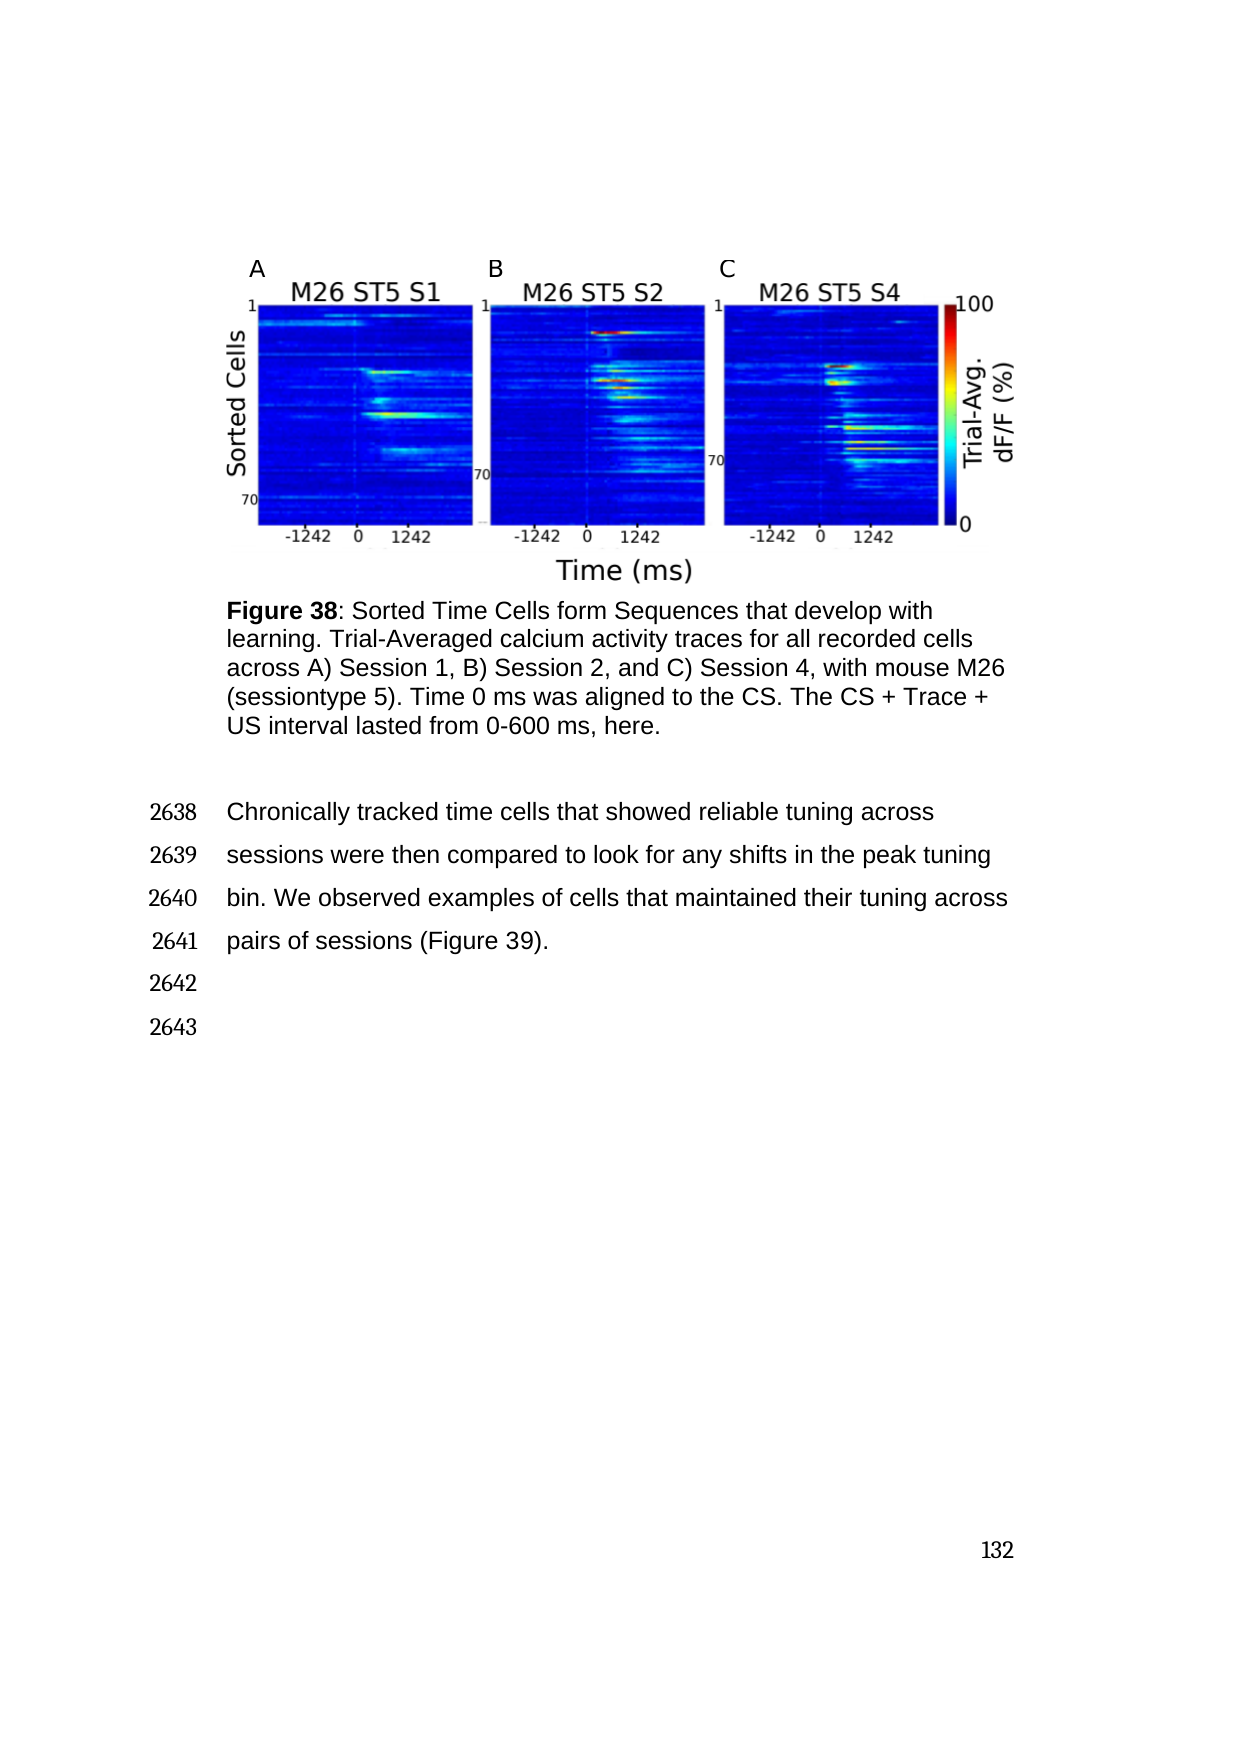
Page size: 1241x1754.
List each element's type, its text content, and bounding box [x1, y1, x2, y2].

text Figure 38: Sorted Time Cells form Sequences that develop with learning. Trial-Averaged calcium activity traces for all recorded cells across A) Session 1, B) Session 2, and C) Session 4, with mouse M26 (sessiontype 5). Time 0 ms was aligned to the CS. The CS + Trace + US interval lasted from 0-600 ms, here. [226, 584, 1014, 739]
text Chronically tracked time cells that showed reliable tuning across sessions were then compared to look for any shifts in the peak tuning bin. We observed examples of cells that maintained their tuning across pairs of sessions (Figure 39). [226, 797, 1014, 955]
